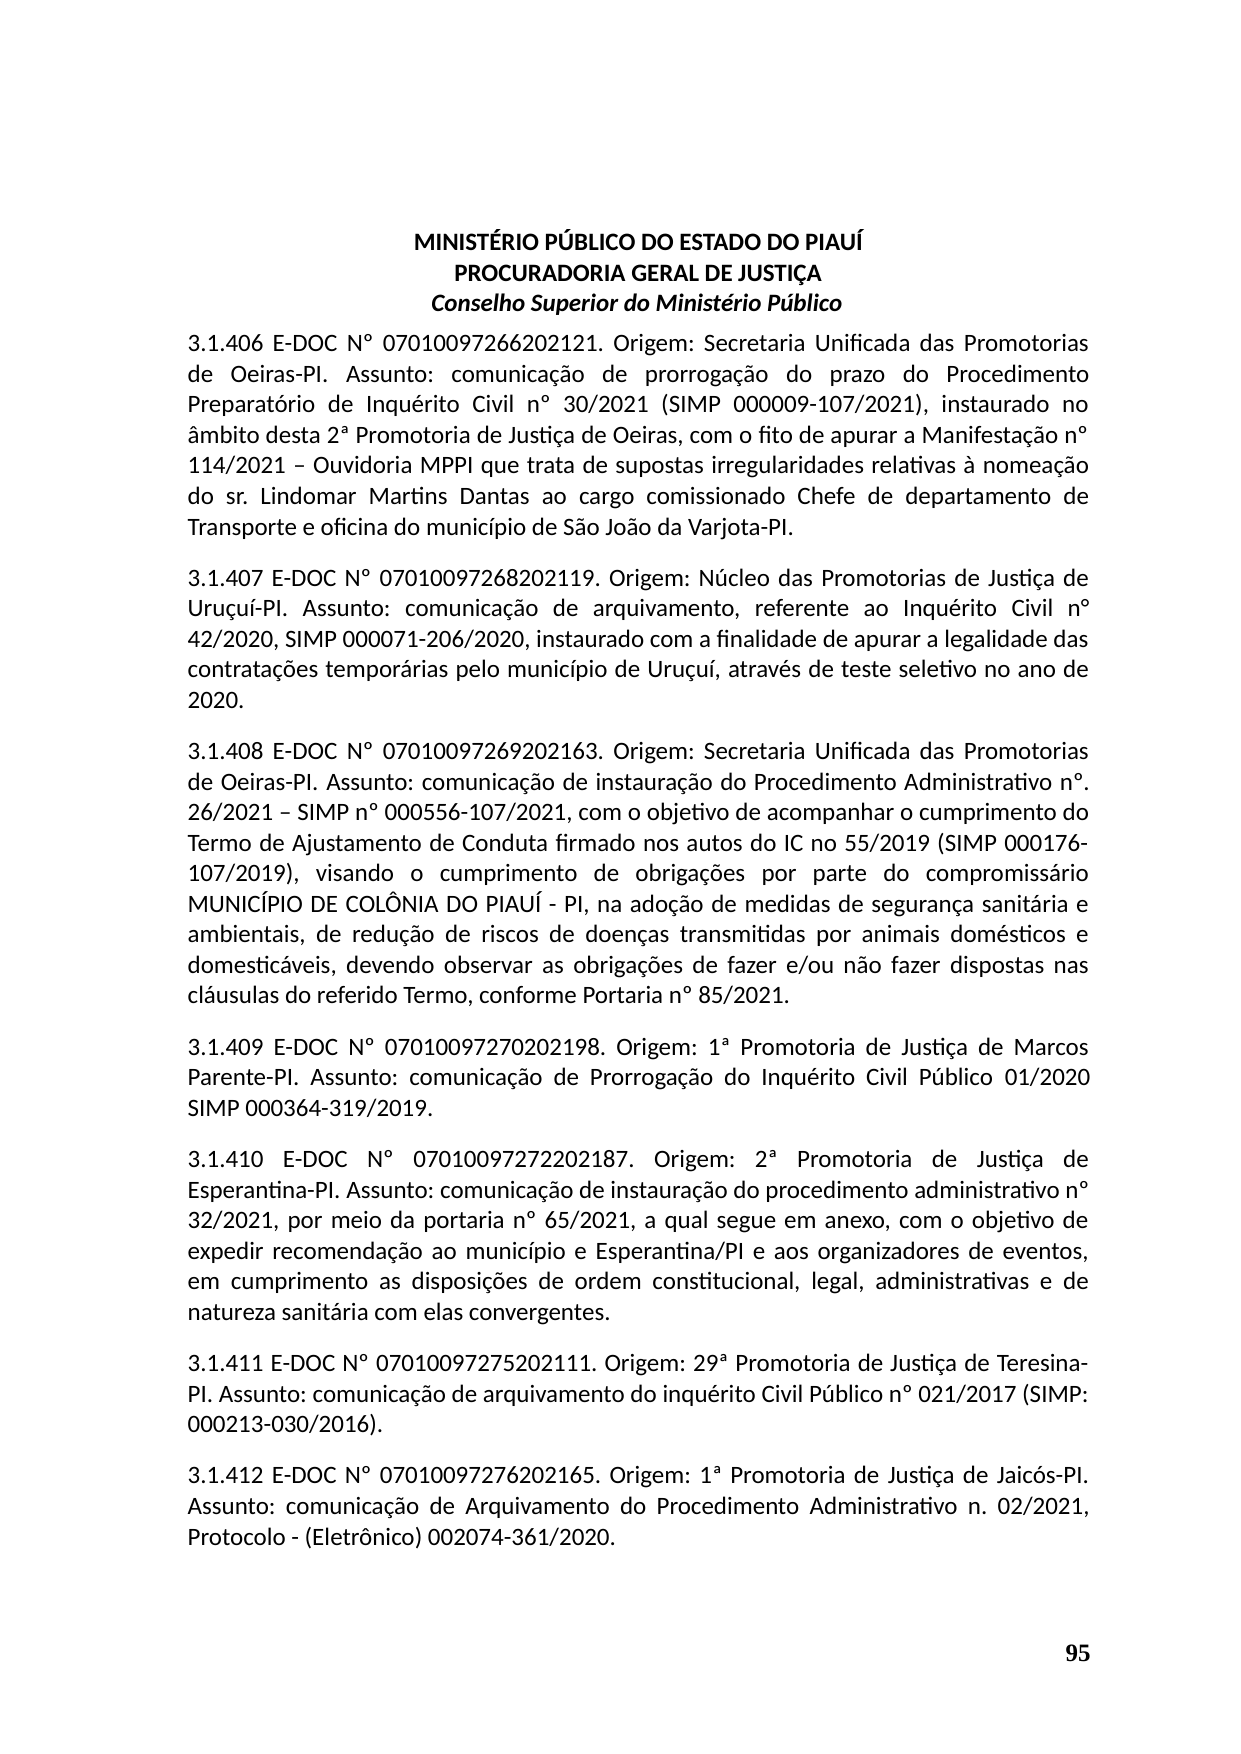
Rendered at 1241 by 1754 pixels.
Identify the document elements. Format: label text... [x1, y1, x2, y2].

text 3.1.408 E-DOC Nº 07010097269202163. Origem: Secretaria Unificada das Promotorias de Oeiras-PI. Assunto: comunicação de instauração do Procedimento Administrativo nº. 26/2021 – SIMP nº 000556-107/2021, com o objetivo de acompanhar o cumprimento do Termo de Ajustamento de Conduta firmado nos autos do IC no 55/2019 (SIMP 000176-107/2019), visando o cumprimento de obrigações por parte do compromissário MUNICÍPIO DE COLÔNIA DO PIAUÍ - PI, na adoção de medidas de segurança sanitária e ambientais, de redução de riscos de doenças transmitidas por animais domésticos e domesticáveis, devendo observar as obrigações de fazer e/ou não fazer dispostas nas cláusulas do referido Termo, conforme Portaria nº 85/2021. [187, 735, 1090, 1010]
text 3.1.412 E-DOC Nº 07010097276202165. Origem: 1ª Promotoria de Justiça de Jaicós-PI. Assunto: comunicação de Arquivamento do Procedimento Administrativo n. 02/2021, Protocolo - (Eletrônico) 002074-361/2020. [187, 1460, 1090, 1551]
text 3.1.409 E-DOC Nº 07010097270202198. Origem: 1ª Promotoria de Justiça de Marcos Parente-PI. Assunto: comunicação de Prorrogação do Inquérito Civil Público 01/2020 SIMP 000364-319/2019. [187, 1031, 1090, 1122]
text 3.1.406 E-DOC Nº 07010097266202121. Origem: Secretaria Unificada das Promotorias de Oeiras-PI. Assunto: comunicação de prorrogação do prazo do Procedimento Preparatório de Inquérito Civil nº 30/2021 (SIMP 000009-107/2021), instaurado no âmbito desta 2ª Promotoria de Justiça de Oeiras, com o fito de apurar a Manifestação nº 114/2021 – Ouvidoria MPPI que trata de supostas irregularidades relativas à nomeação do sr. Lindomar Martins Dantas ao cargo comissionado Chefe de departamento de Transporte e oficina do município de São João da Varjota-PI. [187, 327, 1090, 541]
text 3.1.411 E-DOC Nº 07010097275202111. Origem: 29ª Promotoria de Justiça de Teresina-PI. Assunto: comunicação de arquivamento do inquérito Civil Público nº 021/2017 (SIMP: 000213-030/2016). [187, 1347, 1090, 1439]
text 3.1.410 E-DOC Nº 07010097272202187. Origem: 2ª Promotoria de Justiça de Esperantina-PI. Assunto: comunicação de instauração do procedimento administrativo nº 32/2021, por meio da portaria nº 65/2021, a qual segue em anexo, com o objetivo de expedir recomendação ao município e Esperantina/PI e aos organizadores de eventos, em cumprimento as disposições de ordem constitucional, legal, administrativas e de natureza sanitária com elas convergentes. [187, 1143, 1090, 1326]
text 3.1.407 E-DOC Nº 07010097268202119. Origem: Núcleo das Promotorias de Justiça de Uruçuí-PI. Assunto: comunicação de arquivamento, referente ao Inquérito Civil n° 42/2020, SIMP 000071-206/2020, instaurado com a finalidade de apurar a legalidade das contratações temporárias pelo município de Uruçuí, através de teste seletivo no ano de 2020. [187, 562, 1090, 714]
